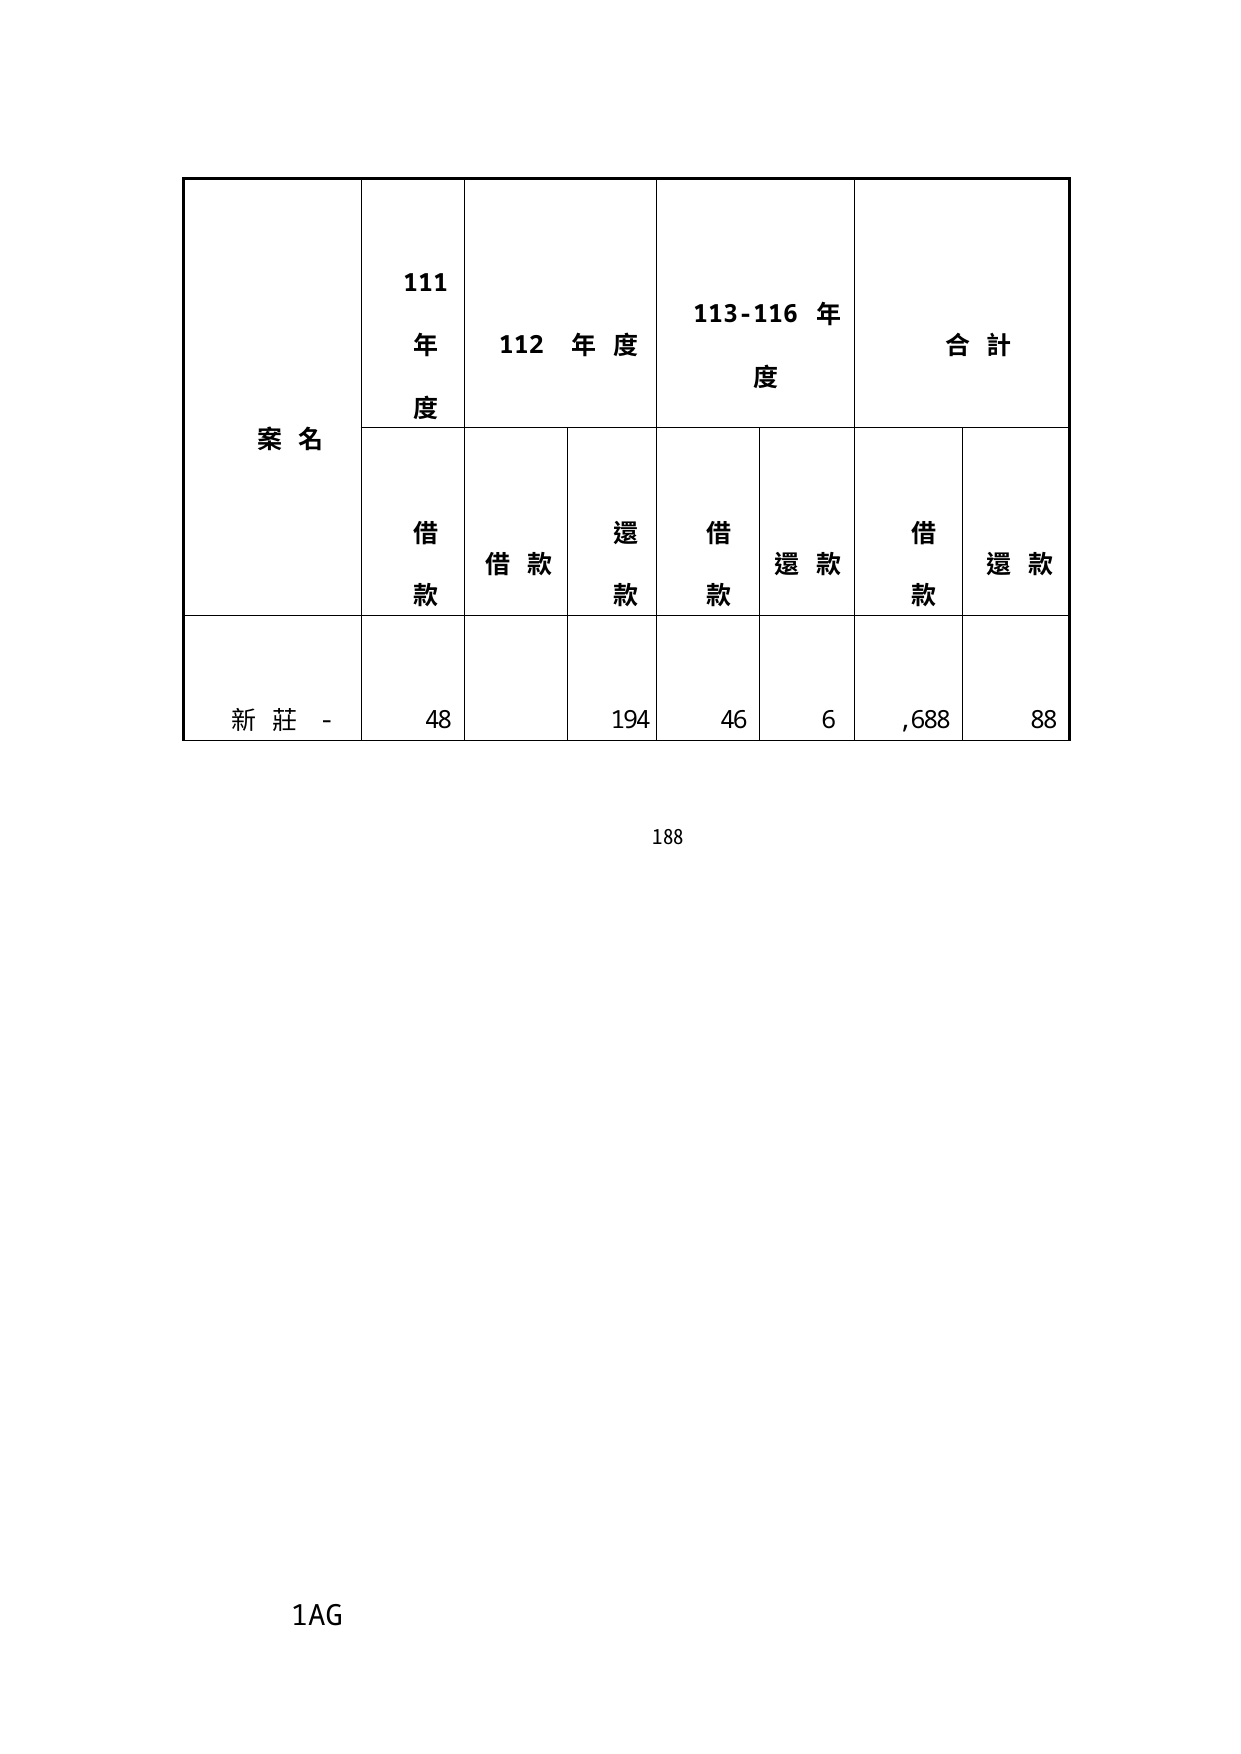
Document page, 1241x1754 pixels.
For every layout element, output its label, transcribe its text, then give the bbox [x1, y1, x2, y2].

table_cell 借款 [362, 428, 464, 615]
table_cell 還款 [568, 428, 656, 615]
table_header 111年度 [362, 180, 464, 427]
table_cell 6 [760, 616, 854, 740]
table_cell 借款 [855, 428, 962, 615]
table_cell 還款 [963, 428, 1068, 615]
table_header 113-116年度 [657, 180, 854, 427]
table_cell [465, 616, 567, 740]
table_cell 194 [568, 616, 656, 740]
table_header 合計 [855, 180, 1068, 427]
table_header 案名 [185, 180, 361, 615]
table_cell 88 [963, 616, 1068, 740]
table_cell 46 [657, 616, 759, 740]
table_cell 新莊- [185, 616, 361, 740]
table_cell 48 [362, 616, 464, 740]
table_cell 借款 [657, 428, 759, 615]
table_cell 還款 [760, 428, 854, 615]
table_header 112年度 [465, 180, 656, 427]
table_cell 借款 [465, 428, 567, 615]
table_cell ,688 [855, 616, 962, 740]
